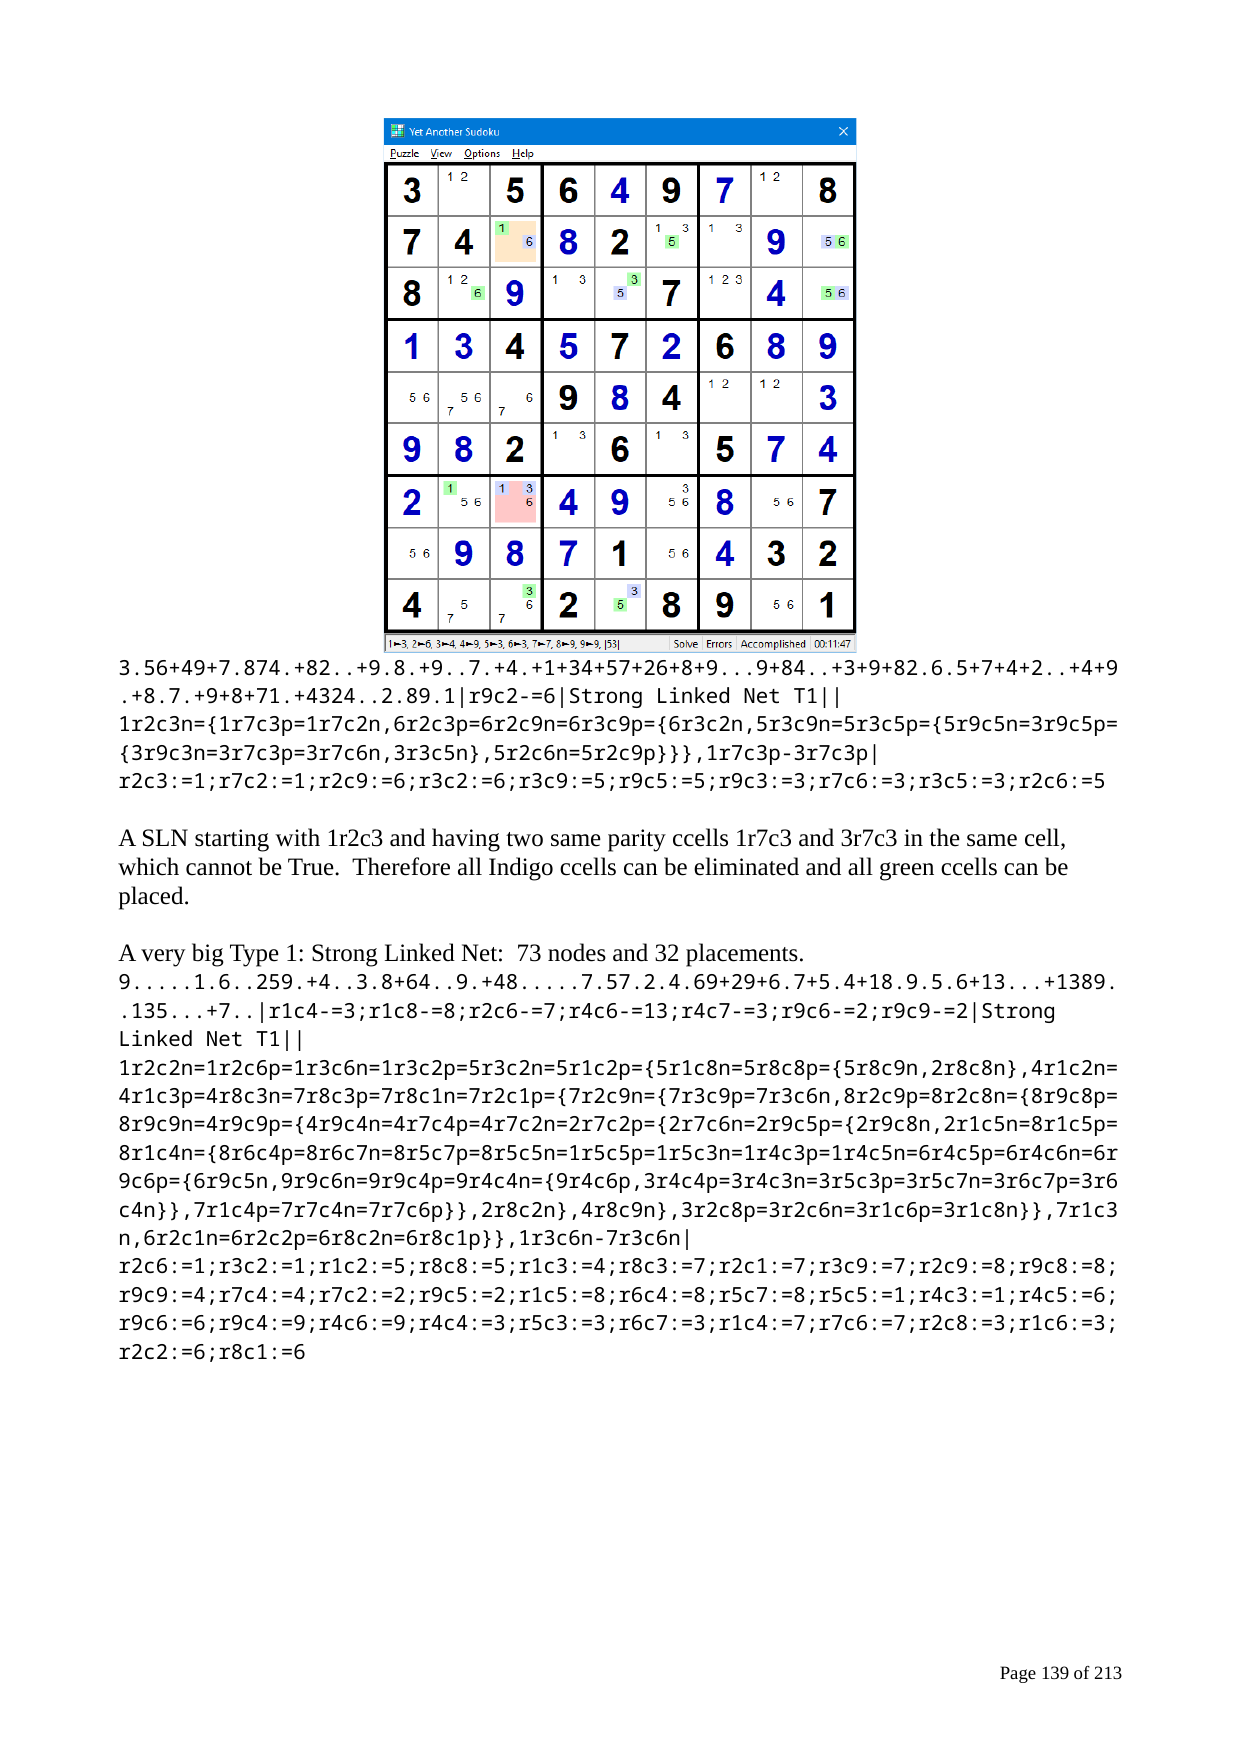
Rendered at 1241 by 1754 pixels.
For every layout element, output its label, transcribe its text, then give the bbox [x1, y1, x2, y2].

text A SLN starting with 1r2c3 and having two same parity ccells 1r7c3 and 3r7c3 in the same cell, which cannot be True. Therefore all Indigo ccells can be eliminated and all green ccells can be placed. [118, 823, 1122, 910]
picture [383, 118, 857, 653]
text A very big Type 1: Strong Linked Net: 73 nodes and 32 placements. [118, 938, 1122, 967]
text 9.....1.6..259.+4..3.8+64..9.+48.....7.57.2.4.69+29+6.7+5.4+18.9.5.6+13...+1389..135...+7..|r1c4-=3;r1c8-=8;r2c6-=7;r4c6-=13;r4c7-=3;r9c6-=2;r9c9-=2|Strong Linked Net T1||1r2c2n=1r2c6p=1r3c6n=1r3c2p=5r3c2n=5r1c2p={5r1c8n=5r8c8p={5r8c9n,2r8c8n},4r1c2n=4r1c3p=4r8c3n=7r8c3p=7r8c1n=7r2c1p={7r2c9n={7r3c9p=7r3c6n,8r2c9p=8r2c8n={8r9c8p=8r9c9n=4r9c9p={4r9c4n=4r7c4p=4r7c2n=2r7c2p={2r7c6n=2r9c5p={2r9c8n,2r1c5n=8r1c5p=8r1c4n={8r6c4p=8r6c7n=8r5c7p=8r5c5n=1r5c5p=1r5c3n=1r4c3p=1r4c5n=6r4c5p=6r4c6n=6r9c6p={6r9c5n,9r9c6n=9r9c4p=9r4c4n={9r4c6p,3r4c4p=3r4c3n=3r5c3p=3r5c7n=3r6c7p=3r6c4n}},7r1c4p=7r7c4n=7r7c6p}},2r8c2n},4r8c9n},3r2c8p=3r2c6n=3r1c6p=3r1c8n}},7r1c3n,6r2c1n=6r2c2p=6r8c2n=6r8c1p}},1r3c6n-7r3c6n|r2c6:=1;r3c2:=1;r1c2:=5;r8c8:=5;r1c3:=4;r8c3:=7;r2c1:=7;r3c9:=7;r2c9:=8;r9c8:=8;r9c9:=4;r7c4:=4;r7c2:=2;r9c5:=2;r1c5:=8;r6c4:=8;r5c7:=8;r5c5:=1;r4c3:=1;r4c5:=6;r9c6:=6;r9c4:=9;r4c6:=9;r4c4:=3;r5c3:=3;r6c7:=3;r1c4:=7;r7c6:=7;r2c8:=3;r1c6:=3;r2c2:=6;r8c1:=6 [118, 967, 1122, 1365]
text 3.56+49+7.874.+82..+9.8.+9..7.+4.+1+34+57+26+8+9...9+84..+3+9+82.6.5+7+4+2..+4+9.+8.7.+9+8+71.+4324..2.89.1|r9c2-=6|Strong Linked Net T1||1r2c3n={1r7c3p=1r7c2n,6r2c3p=6r2c9n=6r3c9p={6r3c2n,5r3c9n=5r3c5p={5r9c5n=3r9c5p={3r9c3n=3r7c3p=3r7c6n,3r3c5n},5r2c6n=5r2c9p}}},1r7c3p-3r7c3p|r2c3:=1;r7c2:=1;r2c9:=6;r3c2:=6;r3c9:=5;r9c5:=5;r9c3:=3;r7c6:=3;r3c5:=3;r2c6:=5 [118, 653, 1122, 795]
